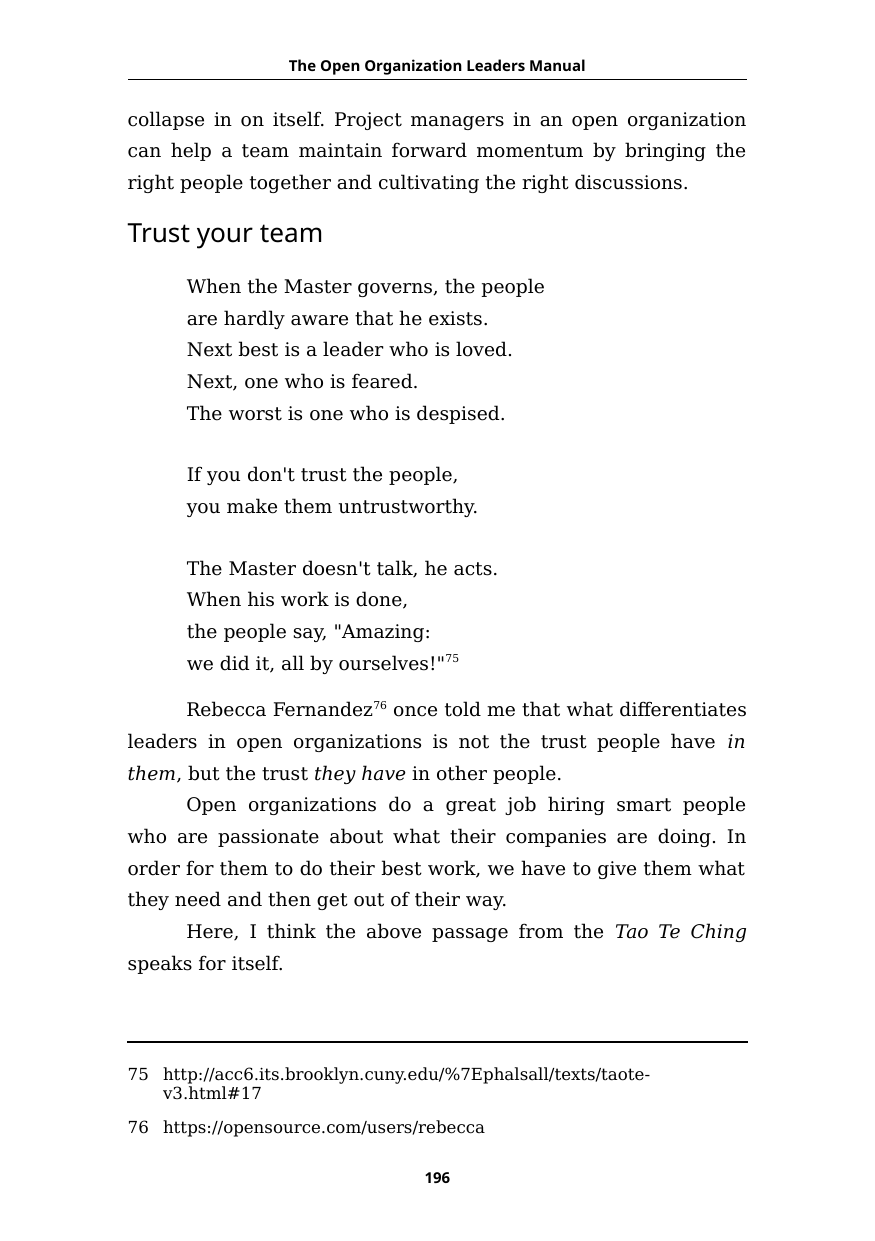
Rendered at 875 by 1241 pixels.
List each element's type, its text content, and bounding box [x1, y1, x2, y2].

text Open organizations do a great job hiring smart people who are passionate about what their companies are doing. In order for them to do their best work, we have to give them what they need and then get out of their way. [127, 794, 747, 911]
text The Master doesn't talk, he acts. When his work is done, the people say, "Amazing: we did it, all by ourselves!" [187, 558, 688, 675]
text If you don't trust the people, you make them untrustworthy. [187, 464, 688, 518]
text Here, I think the above passage from the Tao Te Ching speaks for itself. [127, 921, 747, 975]
text collapse in on itself. Project managers in an open organization can help a team maintain forward momentum by bringing the right people together and cultivating the right discussions. [127, 109, 747, 194]
text When the Master governs, the people are hardly aware that he exists. Next best is a leader who is loved. Next, one who is feared. The worst is one who is despised. [187, 276, 688, 425]
text https://opensource.com/users/rebecca [127, 1118, 747, 1138]
text http://acc6.its.brooklyn.cuny.edu/%7Ephalsall/texts/taote-v3.html#17 [127, 1064, 747, 1103]
text Rebecca Fernandez once told me that what differentiates leaders in open organizations is not the trust people have in them, but the trust they have in other people. [127, 699, 747, 785]
subtitle Trust your team [127, 218, 747, 249]
